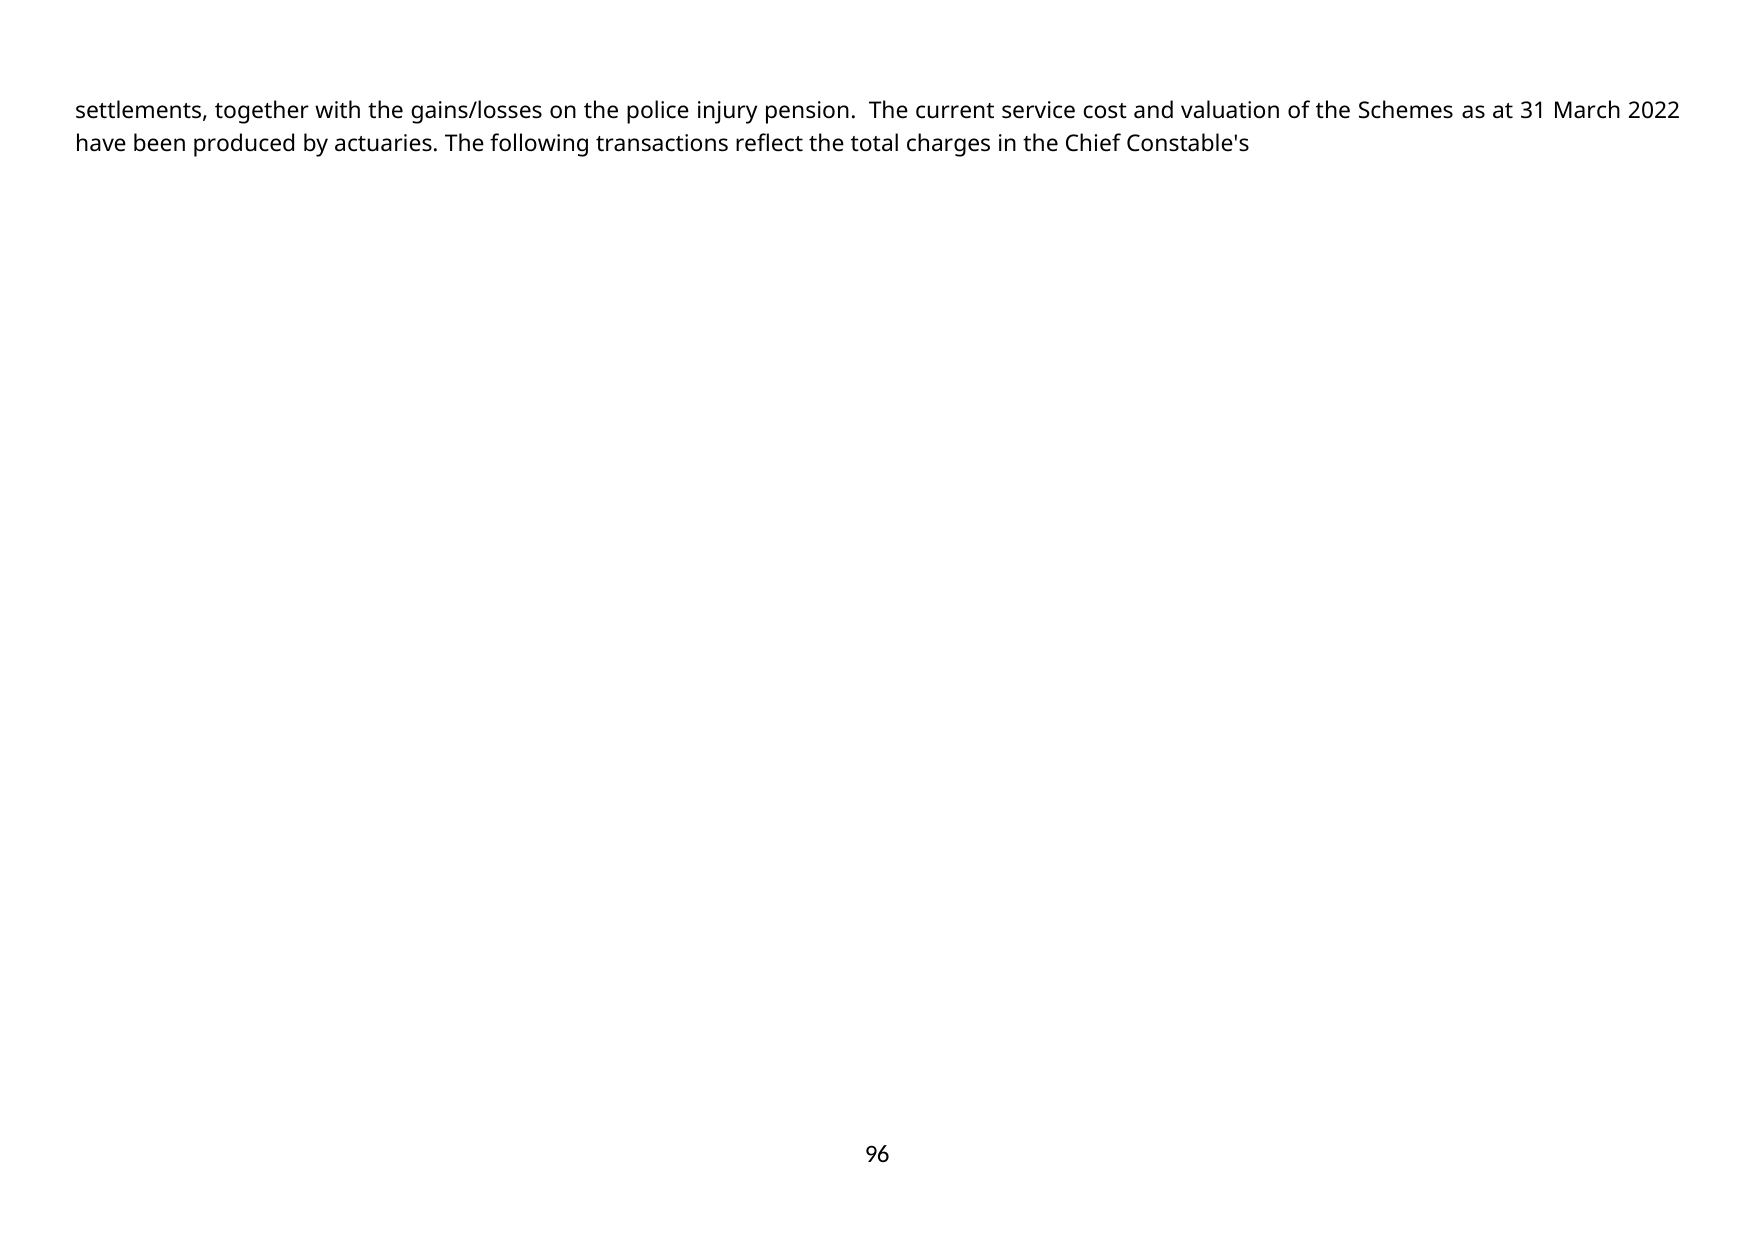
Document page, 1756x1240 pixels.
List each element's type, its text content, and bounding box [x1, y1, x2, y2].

text settlements, together with the gains/losses on the police injury pension. The current service cost and valuation of the Schemes as at 31 March 2022 have been produced by actuaries. The following transactions reflect the total charges in the Chief Constable's [75, 94, 1681, 158]
